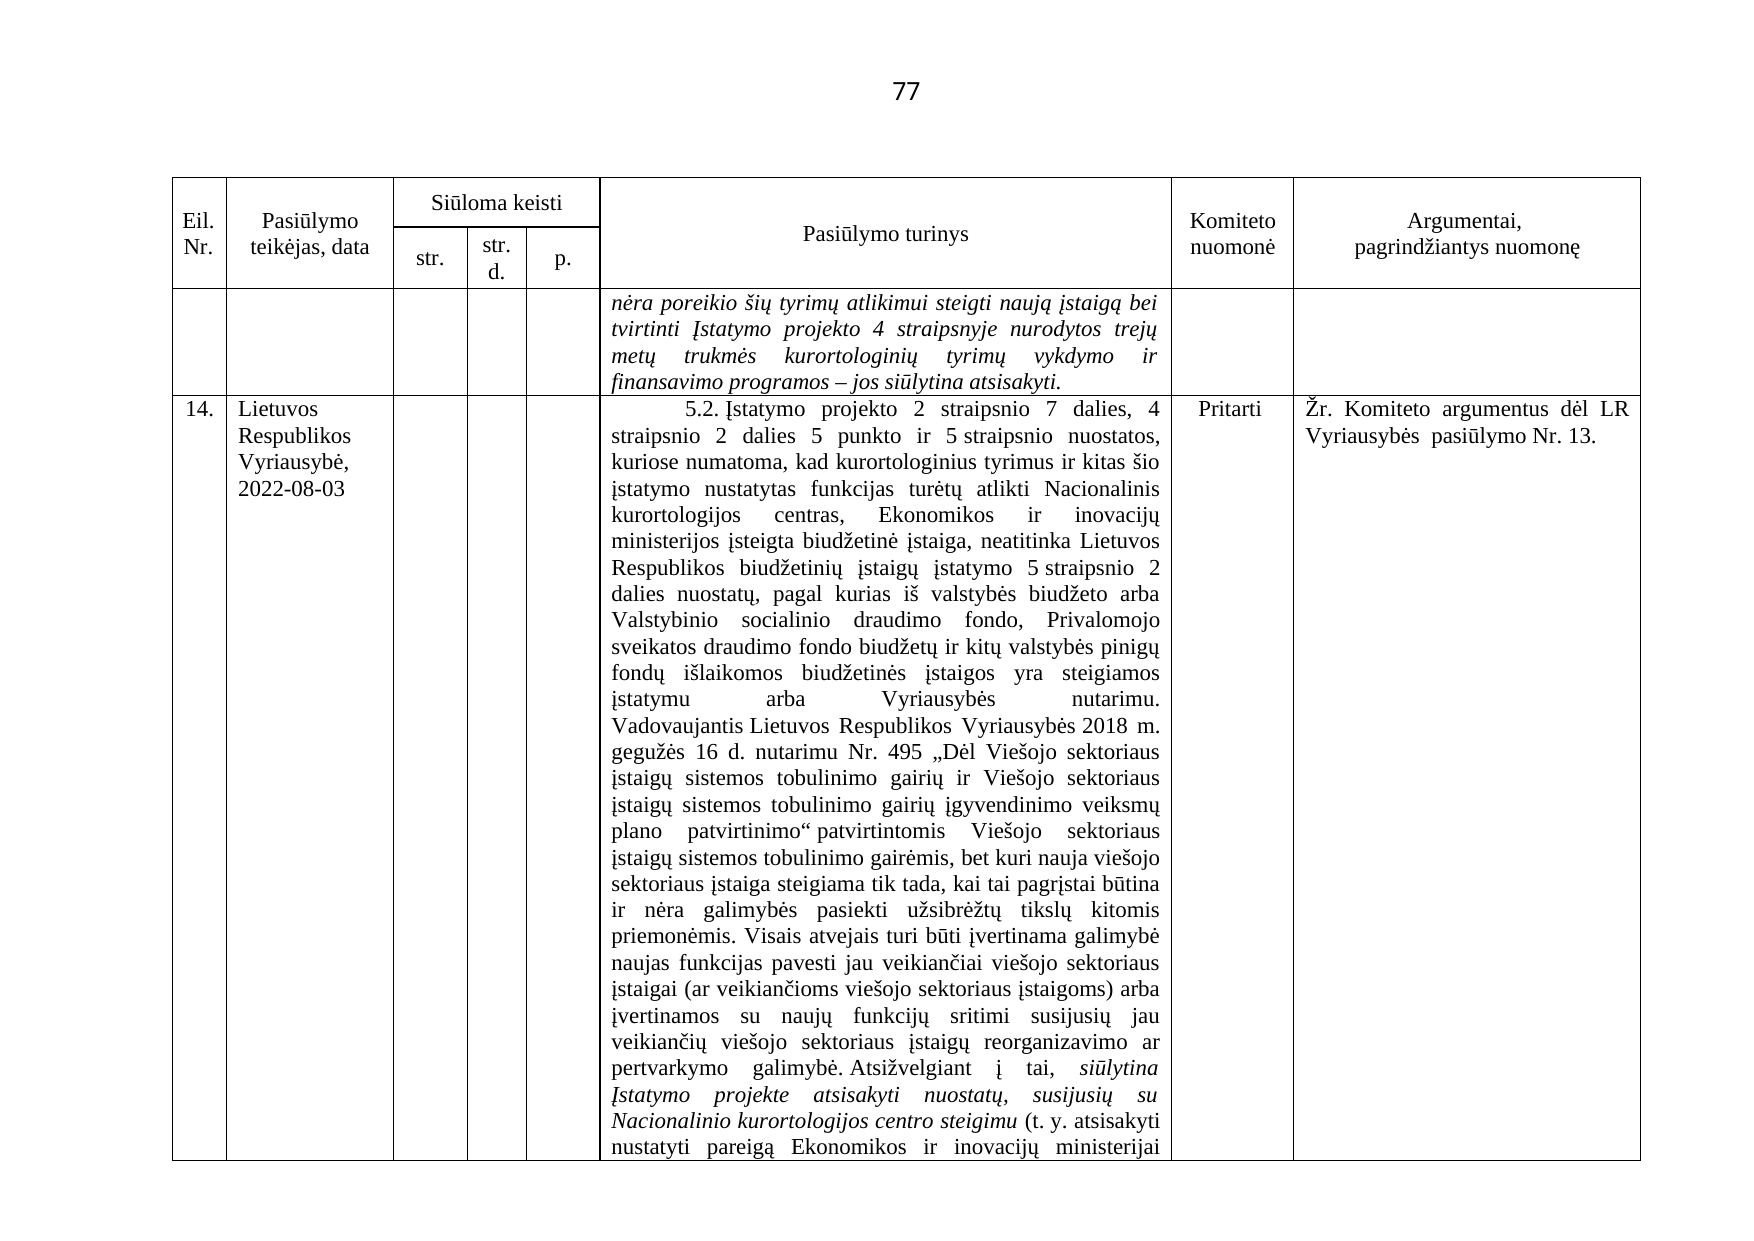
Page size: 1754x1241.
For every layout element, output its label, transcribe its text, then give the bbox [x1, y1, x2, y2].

table_header Eil. Nr. [173, 178, 226, 288]
table_cell [468, 289, 526, 394]
table_cell 5.2. Įstatymo projekto 2 straipsnio 7 dalies, 4 straipsnio 2 dalies 5 punkto ir 5 straipsnio nuostatos, kuriose numatoma, kad kurortologinius tyrimus ir kitas šio įstatymo nustatytas funkcijas turėtų atlikti Nacionalinis kurortologijos centras, Ekonomikos ir inovacijų ministerijos įsteigta biudžetinė įstaiga, neatitinka Lietuvos Respublikos biudžetinių įstaigų įstatymo 5 straipsnio 2 dalies nuostatų, pagal kurias iš valstybės biudžeto arba Valstybinio socialinio draudimo fondo, Privalomojo sveikatos draudimo fondo biudžetų ir kitų valstybės pinigų fondų išlaikomos biudžetinės įstaigos yra steigiamos įstatymu arba Vyriausybės nutarimu. Vadovaujantis Lietuvos Respublikos Vyriausybės 2018 m. gegužės 16 d. nutarimu Nr. 495 „Dėl Viešojo sektoriaus įstaigų sistemos tobulinimo gairių ir Viešojo sektoriaus įstaigų sistemos tobulinimo gairių įgyvendinimo veiksmų plano patvirtinimo“ patvirtintomis Viešojo sektoriaus įstaigų sistemos tobulinimo gairėmis, bet kuri nauja viešojo sektoriaus įstaiga steigiama tik tada, kai tai pagrįstai būtina ir nėra galimybės pasiekti užsibrėžtų tikslų kitomis priemonėmis. Visais atvejais turi būti įvertinama galimybė naujas funkcijas pavesti jau veikiančiai viešojo sektoriaus įstaigai (ar veikiančioms viešojo sektoriaus įstaigoms) arba įvertinamos su naujų funkcijų sritimi susijusių jau veikiančių viešojo sektoriaus įstaigų reorganizavimo ar pertvarkymo galimybė. Atsižvelgiant į tai, siūlytina Įstatymo projekte atsisakyti nuostatų, susijusių su Nacionalinio kurortologijos centro steigimu (t. y. atsisakyti nustatyti pareigą Ekonomikos ir inovacijų ministerijai [601, 396, 1171, 1160]
table_cell [227, 289, 393, 394]
table_header Pasiūlymo turinys [601, 178, 1171, 288]
table_cell [1294, 289, 1640, 394]
table_cell [394, 396, 467, 1160]
table_cell Pritarti [1172, 396, 1293, 1160]
table_header Siūloma keisti [394, 178, 599, 226]
table_cell [394, 289, 467, 394]
table_cell 14. [173, 396, 226, 1160]
table_cell [173, 289, 226, 394]
table_cell [527, 396, 599, 1160]
table_header Argumentai, pagrindžiantys nuomonę [1294, 178, 1640, 288]
table_cell str. d. [468, 228, 526, 288]
table_cell [1172, 289, 1293, 394]
table_cell str. [394, 228, 467, 288]
table_header Komiteto nuomonė [1172, 178, 1293, 288]
table_header Pasiūlymo teikėjas, data [227, 178, 393, 288]
table_cell [527, 289, 599, 394]
table_cell p. [527, 228, 599, 288]
table_cell Žr. Komiteto argumentus dėl LR Vyriausybės pasiūlymo Nr. 13. [1294, 396, 1640, 1160]
table_cell Lietuvos Respublikos Vyriausybė, 2022-08-03 [227, 396, 393, 1160]
table_cell nėra poreikio šių tyrimų atlikimui steigti naują įstaigą bei tvirtinti Įstatymo projekto 4 straipsnyje nurodytos trejų metų trukmės kurortologinių tyrimų vykdymo ir finansavimo programos – jos siūlytina atsisakyti. [601, 289, 1171, 394]
table_cell [468, 396, 526, 1160]
